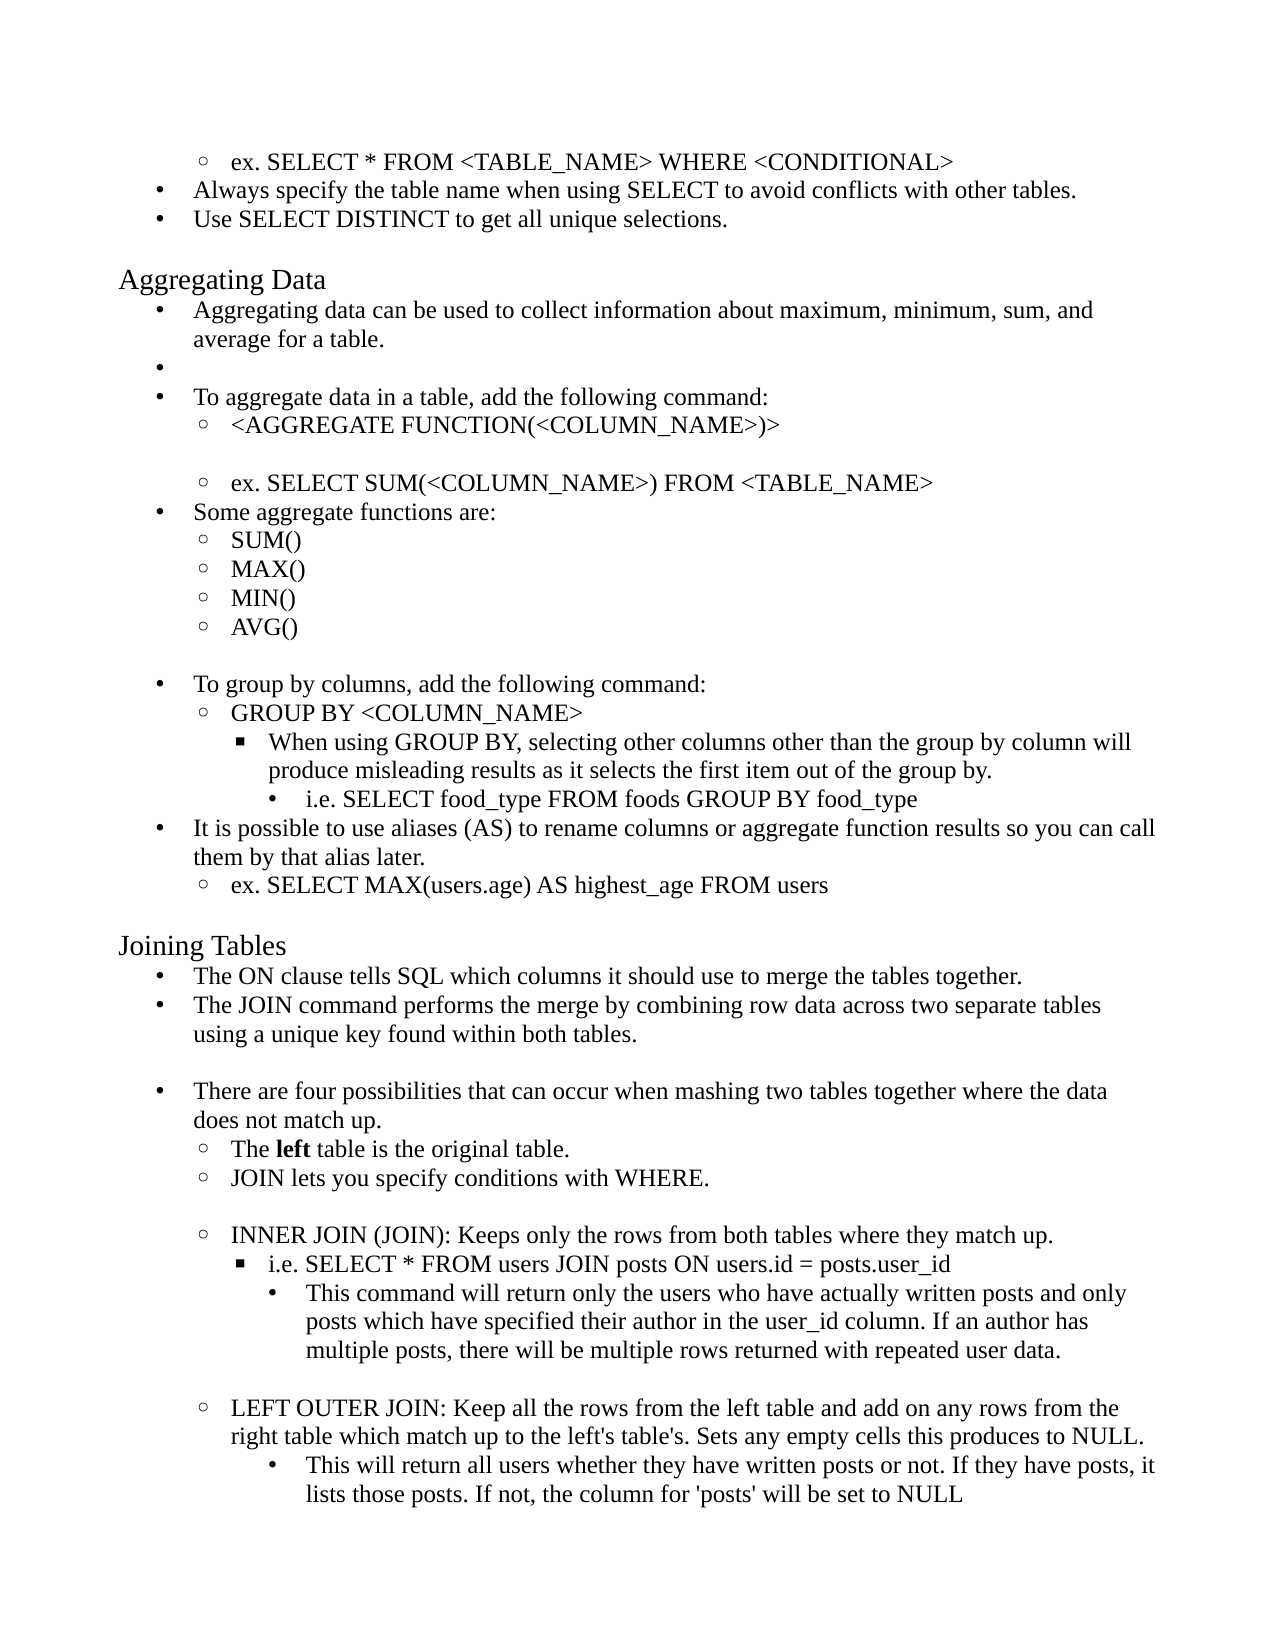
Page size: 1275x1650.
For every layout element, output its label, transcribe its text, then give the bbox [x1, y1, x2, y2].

list <AGGREGATE FUNCTION(<COLUMN_NAME>)> [193, 410, 1157, 439]
list Use SELECT DISTINCT to get all unique selections. [156, 204, 1157, 233]
text Aggregating Data [118, 262, 1157, 295]
list This will return all users whether they have written posts or not. If they have posts, it lists those posts. If not, the column for 'posts' will be set to NULL [268, 1450, 1157, 1508]
list MIN() [193, 583, 1157, 612]
list The left table is the original table. [193, 1134, 1157, 1163]
list To group by columns, add the following command: [156, 669, 1157, 698]
list INNER JOIN (JOIN): Keeps only the rows from both tables where they match up. [193, 1220, 1157, 1249]
list ex. SELECT * FROM <TABLE_NAME> WHERE <CONDITIONAL> [193, 147, 1157, 176]
list ex. SELECT MAX(users.age) AS highest_age FROM users [193, 870, 1157, 899]
list i.e. SELECT food_type FROM foods GROUP BY food_type [268, 784, 1157, 813]
list The JOIN command performs the merge by combining row data across two separate tables using a unique key found within both tables. [156, 990, 1157, 1048]
list Some aggregate functions are: [156, 497, 1157, 525]
list Aggregating data can be used to collect information about maximum, minimum, sum, and average for a table. [156, 295, 1157, 353]
list The ON clause tells SQL which columns it should use to merge the tables together. [156, 961, 1157, 990]
list ex. SELECT SUM(<COLUMN_NAME>) FROM <TABLE_NAME> [193, 468, 1157, 497]
list MAX() [193, 554, 1157, 583]
list To aggregate data in a table, add the following command: [156, 382, 1157, 410]
list When using GROUP BY, selecting other columns other than the group by column will produce misleading results as it selects the first item out of the group by. [231, 727, 1157, 784]
list There are four possibilities that can occur when mashing two tables together where the data does not match up. [156, 1076, 1157, 1134]
list This command will return only the users who have actually written posts and only posts which have specified their author in the user_id column. If an author has multiple posts, there will be multiple rows returned with repeated user data. [268, 1278, 1157, 1364]
list SUM() [193, 525, 1157, 554]
list LEFT OUTER JOIN: Keep all the rows from the left table and add on any rows from the right table which match up to the left's table's. Sets any empty cells this produces to NULL. [193, 1393, 1157, 1450]
list It is possible to use aliases (AS) to rename columns or aggregate function results so you can call them by that alias later. [156, 813, 1157, 870]
text Joining Tables [118, 928, 1157, 961]
list AVG() [193, 612, 1157, 640]
list JOIN lets you specify conditions with WHERE. [193, 1163, 1157, 1191]
list GROUP BY <COLUMN_NAME> [193, 698, 1157, 727]
list Always specify the table name when using SELECT to avoid conflicts with other tables. [156, 176, 1157, 204]
list i.e. SELECT * FROM users JOIN posts ON users.id = posts.user_id [231, 1249, 1157, 1278]
